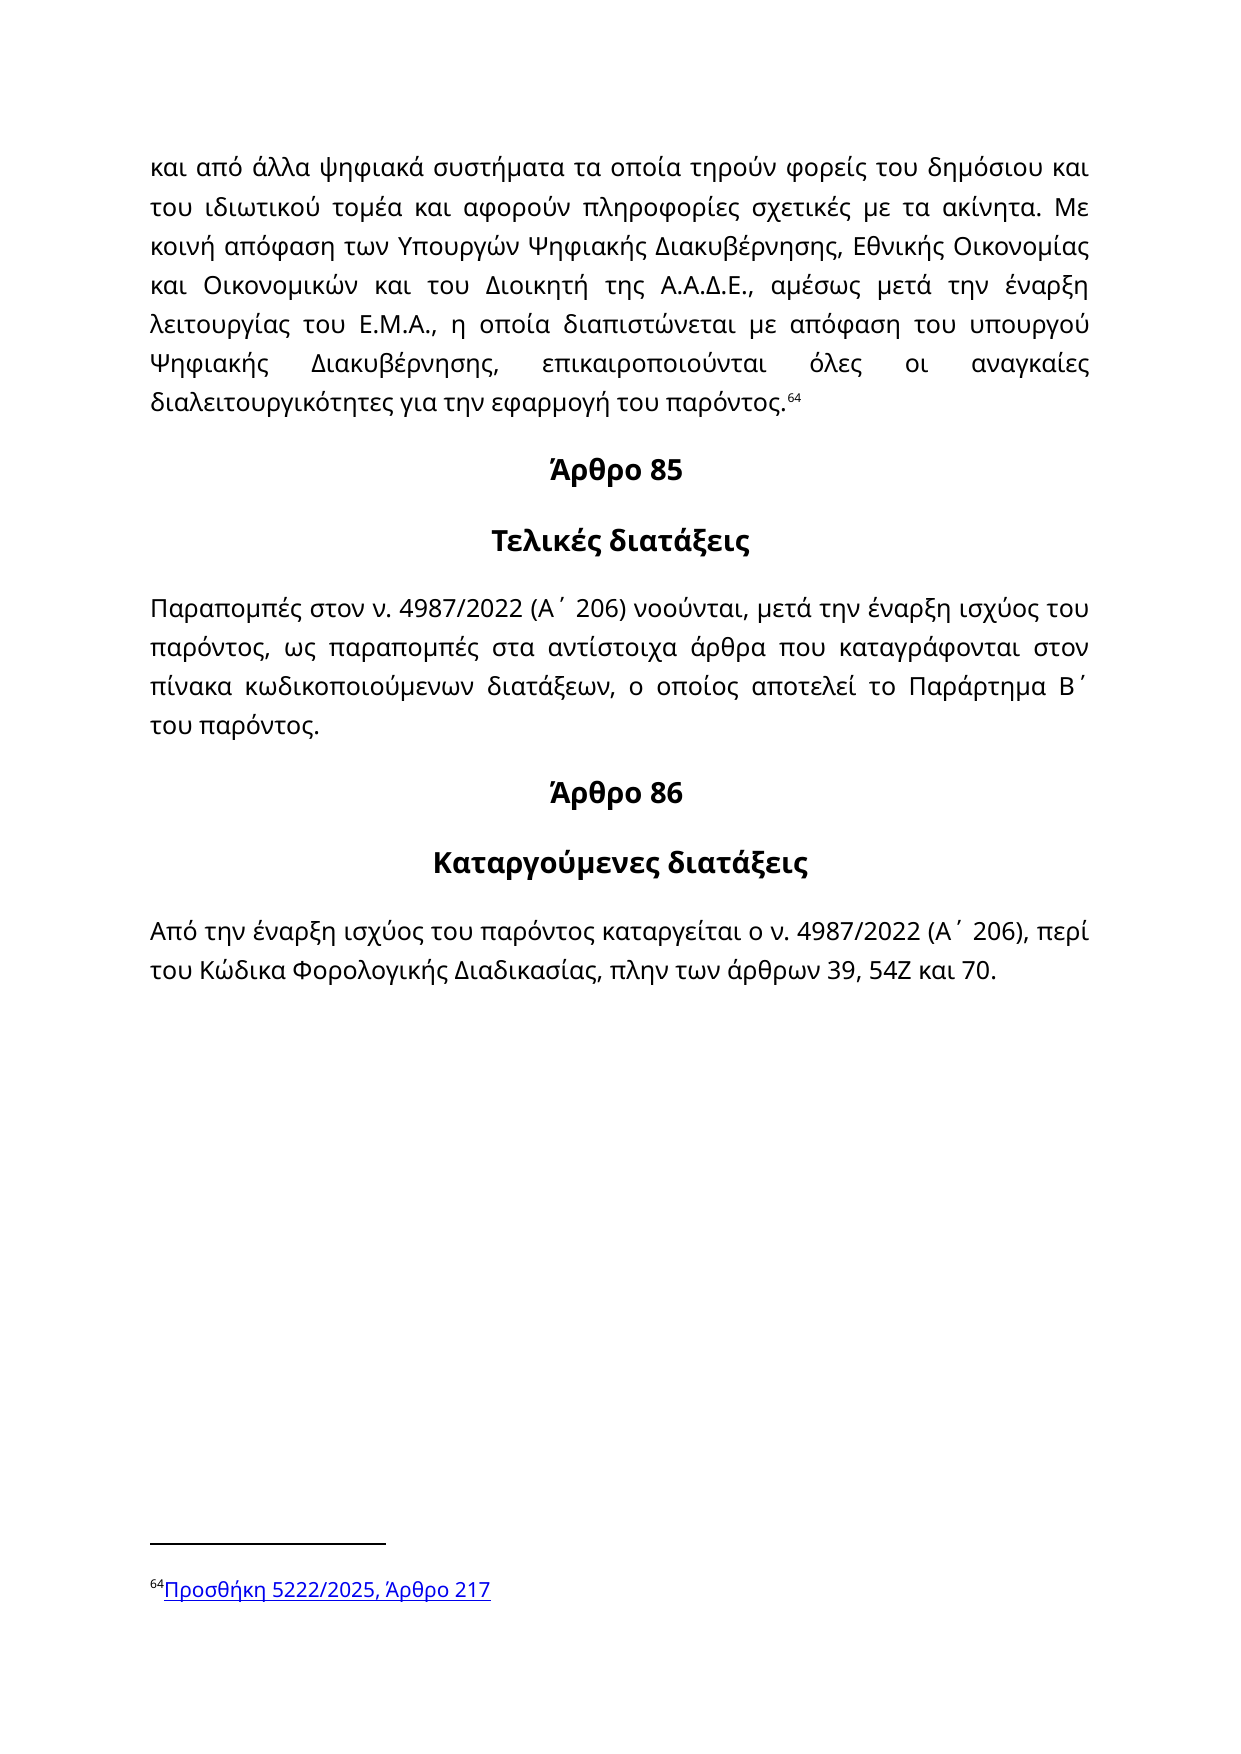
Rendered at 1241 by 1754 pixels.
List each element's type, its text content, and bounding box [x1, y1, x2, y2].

text Από την έναρξη ισχύος του παρόντος καταργείται ο ν. 4987/2022 (Α΄ 206), περί του Κώδικα Φορολογικής Διαδικασίας, πλην των άρθρων 39, 54Ζ και 70. [150, 913, 1090, 987]
text Παραπομπές στον ν. 4987/2022 (Α΄ 206) νοούνται, μετά την έναρξη ισχύος του παρόντος, ως παραπομπές στα αντίστοιχα άρθρα που καταγράφονται στον πίνακα κωδικοποιούμενων διατάξεων, ο οποίος αποτελεί το Παράρτημα Β΄ του παρόντος. [150, 590, 1090, 742]
text Προσθήκη 5222/2025, Άρθρο 217 [150, 1576, 1090, 1604]
subtitle Άρθρο 85 [150, 449, 1090, 489]
subtitle Τελικές διατάξεις [150, 520, 1090, 559]
subtitle Άρθρο 86 [150, 772, 1090, 812]
subtitle Καταργούμενες διατάξεις [150, 843, 1090, 882]
text και από άλλα ψηφιακά συστήματα τα οποία τηρούν φορείς του δημόσιου και του ιδιωτικού τομέα και αφορούν πληροφορίες σχετικές με τα ακίνητα. Με κοινή απόφαση των Υπουργών Ψηφιακής Διακυβέρνησης, Εθνικής Οικονομίας και Οικονομικών και του Διοικητή της Α.Α.Δ.Ε., αμέσως μετά την έναρξη λειτουργίας του Ε.Μ.Α., η οποία διαπιστώνεται με απόφαση του υπουργού Ψηφιακής Διακυβέρνησης, επικαιροποιούνται όλες οι αναγκαίες διαλειτουργικότητες για την εφαρμογή του παρόντος. [150, 150, 1090, 419]
